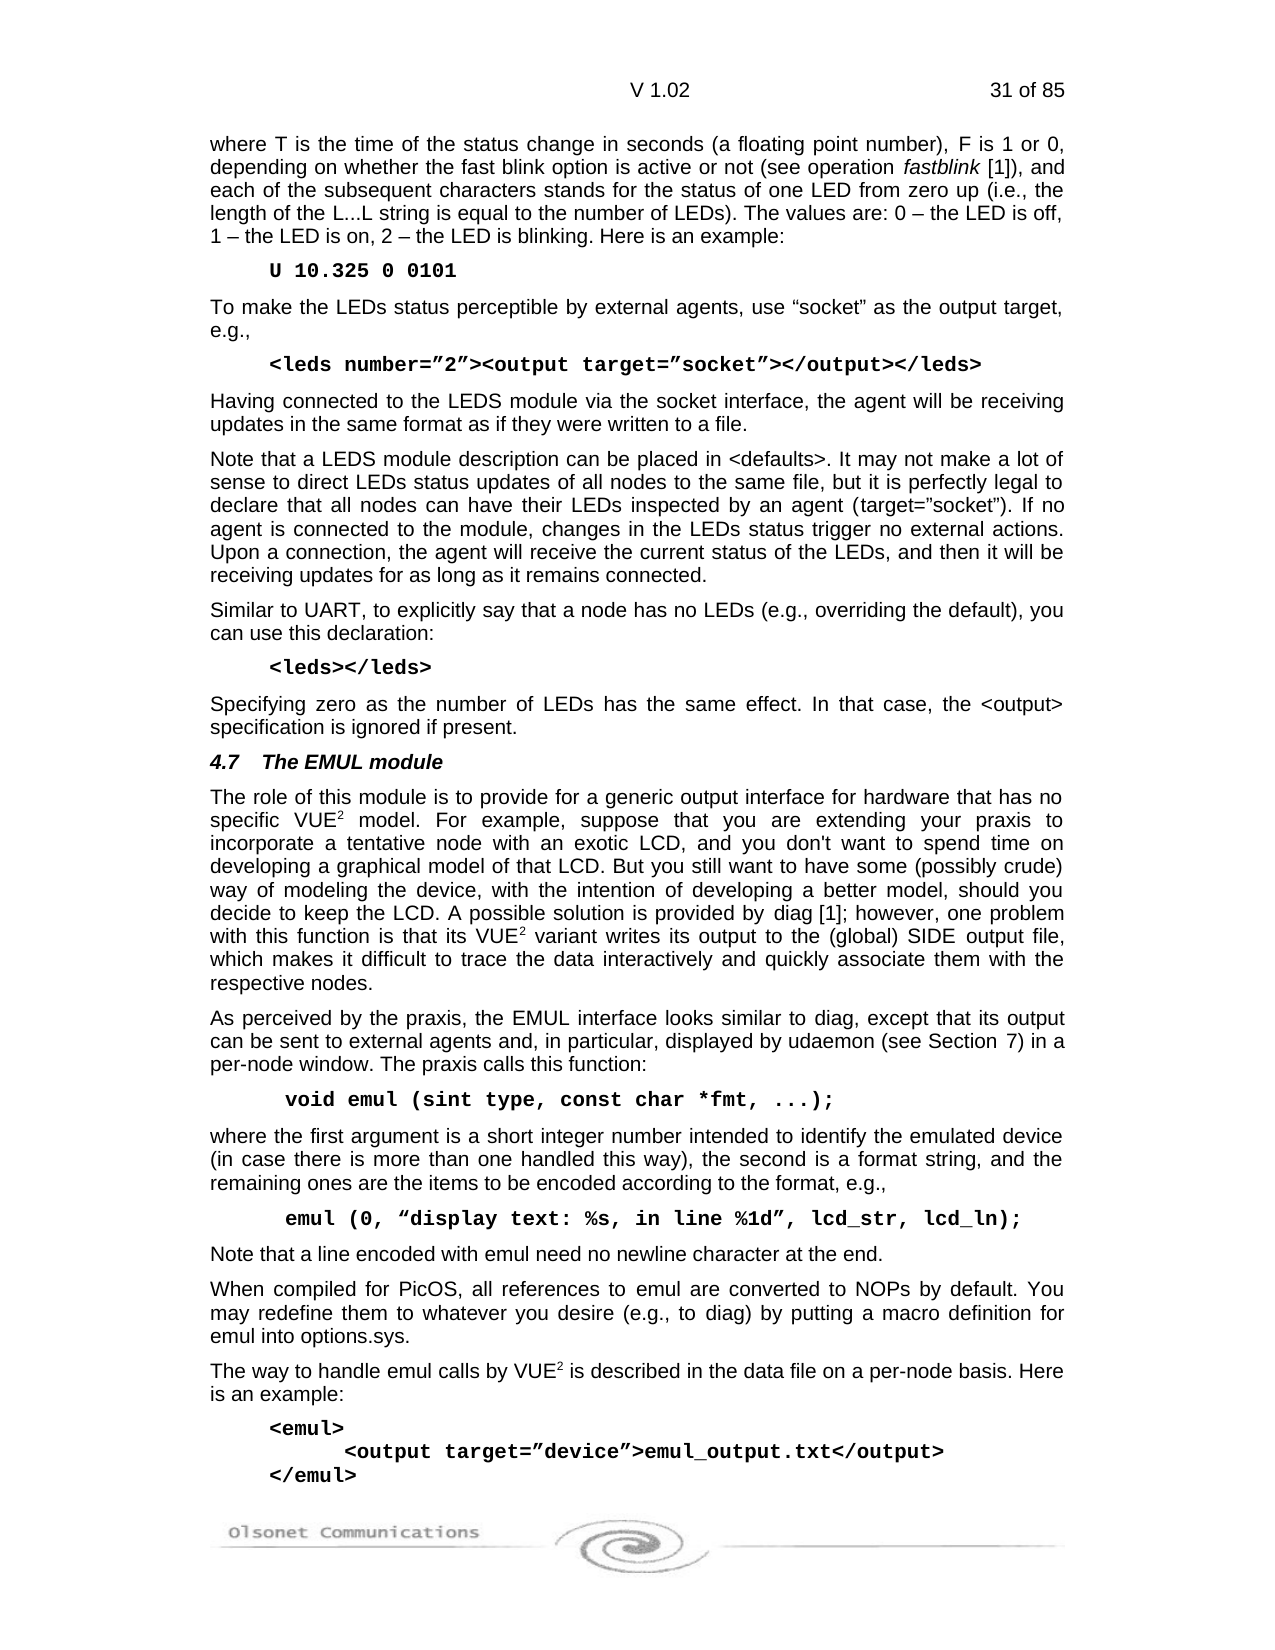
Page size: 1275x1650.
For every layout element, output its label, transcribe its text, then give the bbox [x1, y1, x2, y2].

text To make the LEDs status perceptible by external agents, use “socket” as the output target, e.g., [210, 296, 1065, 342]
text Specifying zero as the number of LEDs has the same effect. In that case, the <output> specification is ignored if present. [210, 692, 1065, 739]
text Having connected to the LEDS module via the socket interface, the agent will be receiving updates in the same format as if they were written to a file. [210, 389, 1065, 436]
text </emul> [269, 1465, 1065, 1488]
text void emul (sint type, const char *fmt, ...); [210, 1088, 1065, 1113]
text Note that a line encoded with emul need no newline character at the end. [210, 1243, 1065, 1266]
text Similar to UART, to explicitly say that a node has no LEDs (e.g., overriding the default), you can use this declaration: [210, 598, 1065, 645]
text <leds></leds> [269, 657, 1065, 680]
subtitle The EMUL module [210, 750, 1065, 774]
text U 10.325 0 0101 [269, 260, 1065, 284]
text <leds number=”2”><output target=”socket”></output></leds> [269, 354, 1065, 377]
text When compiled for PicOS, all references to emul are converted to NOPs by default. You may redefine them to whatever you desire (e.g., to diag) by putting a macro definition for emul into options.sys. [210, 1278, 1065, 1348]
text As perceived by the praxis, the EMUL interface looks similar to diag, except that its output can be sent to external agents and, in particular, displayed by udaemon (see Section 7) in a per-node window. The praxis calls this function: [210, 1006, 1065, 1076]
text The role of this module is to provide for a generic output interface for hardware that has no specific VUE2 model. For example, suppose that you are extending your praxis to incorporate a tentative node with an exotic LCD, and you don't want to spend time on developing a graphical model of that LCD. But you still want to have some (possibly crude) way of modeling the device, with the intention of developing a better model, should you decide to keep the LCD. A possible solution is provided by diag [1]; however, one problem with this function is that its VUE2 variant writes its output to the (global) SIDE output file, which makes it difficult to trace the data interactively and quickly associate them with the respective nodes. [210, 785, 1065, 994]
text emul (0, “display text: %s, in line %1d”, lcd_str, lcd_ln); [210, 1206, 1065, 1231]
text where the first argument is a short integer number intended to identify the emulated device (in case there is more than one handled this way), the second is a format string, and the remaining ones are the items to be encoded according to the format, e.g., [210, 1124, 1065, 1194]
picture [210, 1504, 1065, 1596]
text <output target=”device”>emul_output.txt</output> [269, 1441, 1065, 1465]
text <emul> [269, 1418, 1065, 1441]
text The way to handle emul calls by VUE2 is described in the data file on a per-node basis. Here is an example: [210, 1359, 1065, 1406]
text where T is the time of the status change in seconds (a floating point number), F is 1 or 0, depending on whether the fast blink option is active or not (see operation fastblink [1]), and each of the subsequent characters stands for the status of one LED from zero up (i.e., the length of the L...L string is equal to the number of LEDs). The values are: 0 – the LED is off, 1 – the LED is on, 2 – the LED is blinking. Here is an example: [210, 132, 1065, 248]
text Note that a LEDS module description can be placed in <defaults>. It may not make a lot of sense to direct LEDs status updates of all nodes to the same file, but it is perfectly legal to declare that all nodes can have their LEDs inspected by an agent (target=”socket”). If no agent is connected to the module, changes in the LEDs status trigger no external actions. Upon a connection, the agent will receive the current status of the LEDs, and then it will be receiving updates for as long as it remains connected. [210, 447, 1065, 587]
